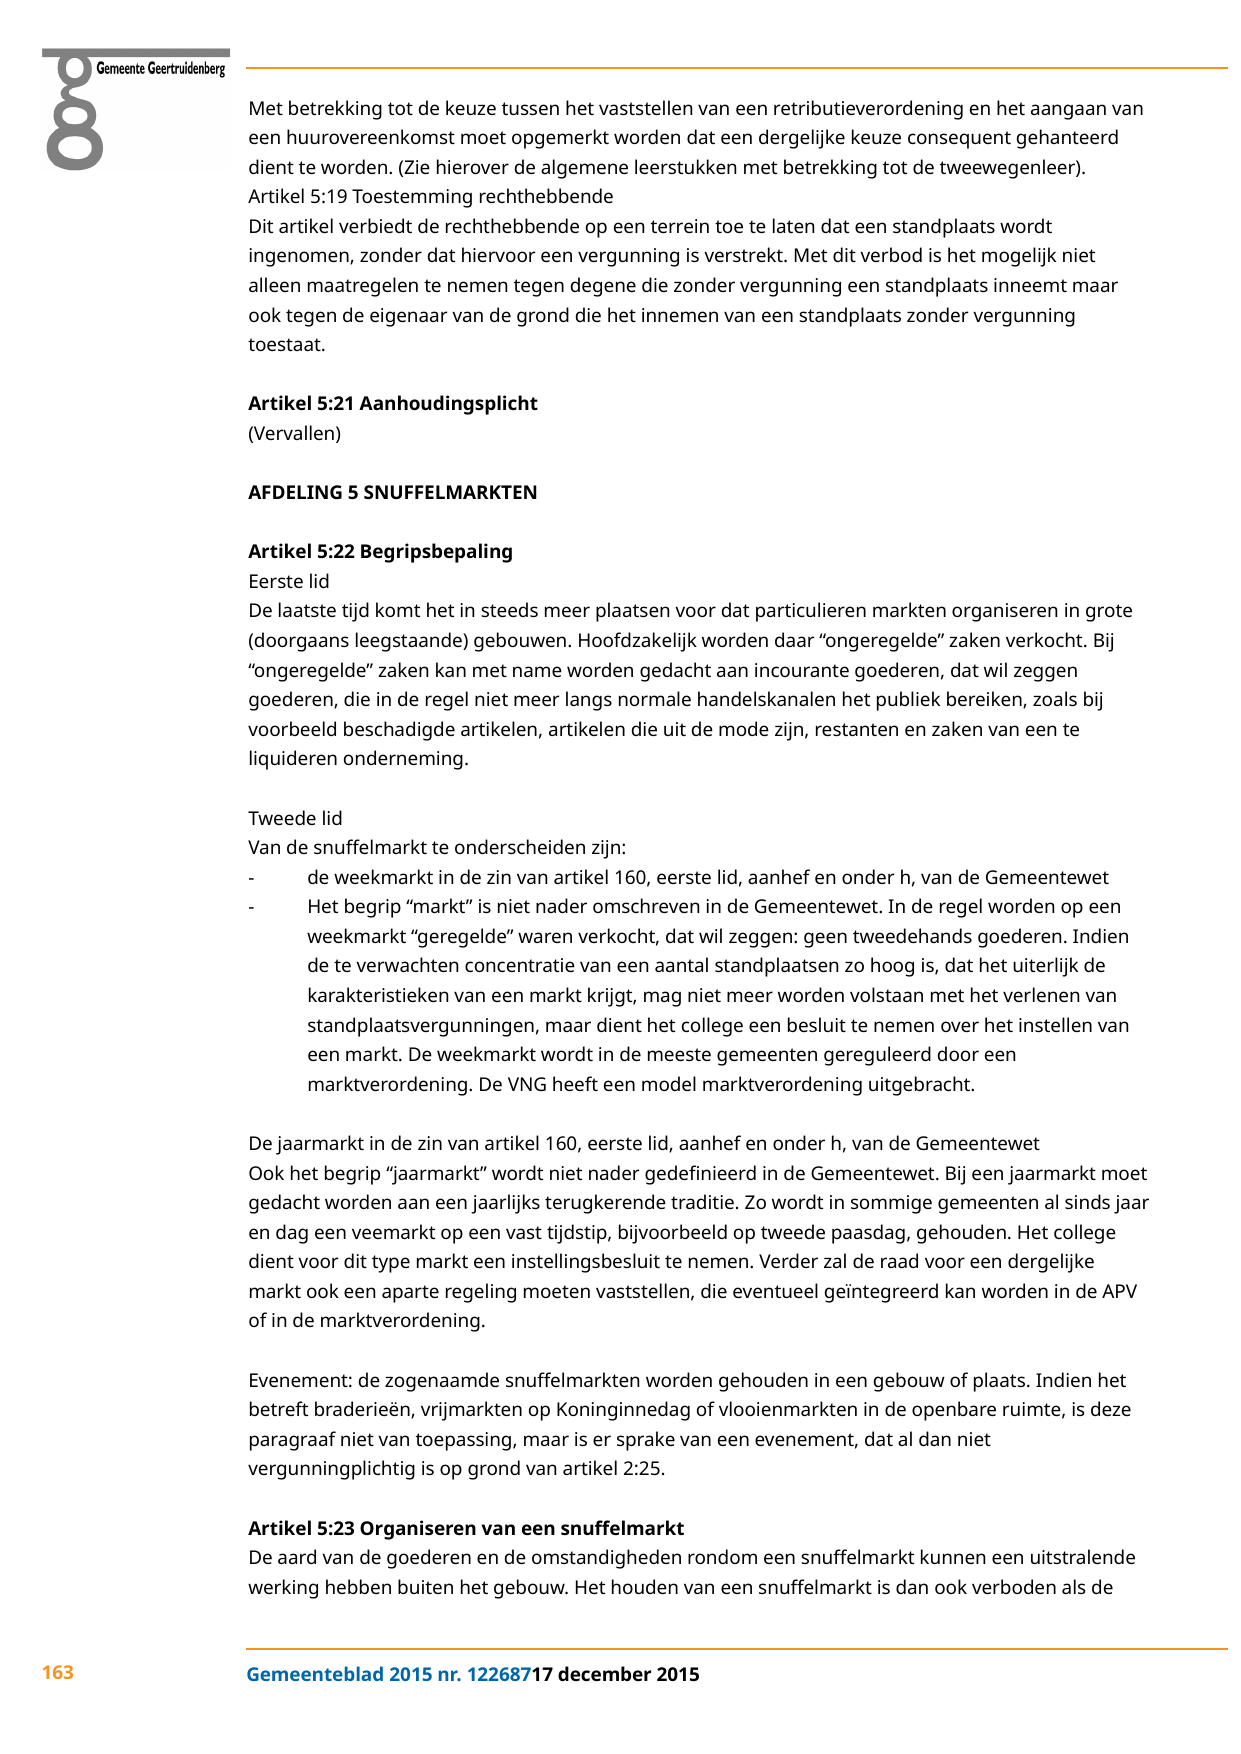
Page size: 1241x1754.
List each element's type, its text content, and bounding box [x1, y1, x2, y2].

text Artikel 5:21 Aanhoudingsplicht [248, 391, 1152, 416]
text De jaarmarkt in de zin van artikel 160, eerste lid, aanhef en onder h, van de Gemeentewet [248, 1130, 1152, 1156]
text Artikel 5:23 Organiseren van een snuffelmarkt [248, 1515, 1152, 1541]
text Eerste lid [248, 568, 1152, 594]
picture [41, 47, 231, 172]
text De laatste tijd komt het in steeds meer plaatsen voor dat particulieren markten organiseren in grote (doorgaans leegstaande) gebouwen. Hoofdzakelijk worden daar “ongeregelde” zaken verkocht. Bij “ongeregelde” zaken kan met name worden gedacht aan incourante goederen, dat wil zeggen goederen, die in de regel niet meer langs normale handelskanalen het publiek bereiken, zoals bij voorbeeld beschadigde artikelen, artikelen die uit de mode zijn, restanten en zaken van een te liquideren onderneming. [248, 598, 1152, 771]
text Tweede lid [248, 805, 1152, 831]
text Evenement: de zogenaamde snuffelmarkten worden gehouden in een gebouw of plaats. Indien het betreft braderieën, vrijmarkten op Koninginnedag of vlooienmarkten in de openbare ruimte, is deze paragraaf niet van toepassing, maar is er sprake van een evenement, dat al dan niet vergunningplichtig is op grond van artikel 2:25. [248, 1367, 1152, 1481]
text (Vervallen) [248, 420, 1152, 446]
text Van de snuffelmarkt te onderscheiden zijn: [248, 834, 1152, 860]
text AFDELING 5 SNUFFELMARKTEN [248, 479, 1152, 505]
text Dit artikel verbiedt de rechthebbende op een terrein toe te laten dat een standplaats wordt ingenomen, zonder dat hiervoor een vergunning is verstrekt. Met dit verbod is het mogelijk niet alleen maatregelen te nemen tegen degene die zonder vergunning een standplaats inneemt maar ook tegen de eigenaar van de grond die het innemen van een standplaats zonder vergunning toestaat. [248, 213, 1152, 357]
text Artikel 5:19 Toestemming rechthebbende [248, 183, 1152, 209]
text Met betrekking tot de keuze tussen het vaststellen van een retributieverordening en het aangaan van een huurovereenkomst moet opgemerkt worden dat een dergelijke keuze consequent gehanteerd dient te worden. (Zie hierover de algemene leerstukken met betrekking tot de tweewegenleer). [248, 95, 1152, 180]
text Artikel 5:22 Begripsbepaling [248, 538, 1152, 564]
text Ook het begrip “jaarmarkt” wordt niet nader gedefinieerd in de Gemeentewet. Bij een jaarmarkt moet gedacht worden aan een jaarlijks terugkerende traditie. Zo wordt in sommige gemeenten al sinds jaar en dag een veemarkt op een vast tijdstip, bijvoorbeeld op tweede paasdag, gehouden. Het college dient voor dit type markt een instellingsbesluit te nemen. Verder zal de raad voor een dergelijke markt ook een aparte regeling moeten vaststellen, die eventueel geïntegreerd kan worden in de APV of in de marktverordening. [248, 1160, 1152, 1333]
list Het begrip “markt” is niet nader omschreven in de Gemeentewet. In de regel worden op een weekmarkt “geregelde” waren verkocht, dat wil zeggen: geen tweedehands goederen. Indien de te verwachten concentratie van een aantal standplaatsen zo hoog is, dat het uiterlijk de karakteristieken van een markt krijgt, mag niet meer worden volstaan met het verlenen van standplaatsvergunningen, maar dient het college een besluit te nemen over het instellen van een markt. De weekmarkt wordt in de meeste gemeenten gereguleerd door een marktverordening. De VNG heeft een model marktverordening uitgebracht. [248, 893, 1152, 1097]
list de weekmarkt in de zin van artikel 160, eerste lid, aanhef en onder h, van de Gemeentewet [248, 864, 1152, 890]
text De aard van de goederen en de omstandigheden rondom een snuffelmarkt kunnen een uitstralende werking hebben buiten het gebouw. Het houden van een snuffelmarkt is dan ook verboden als de [248, 1544, 1152, 1600]
